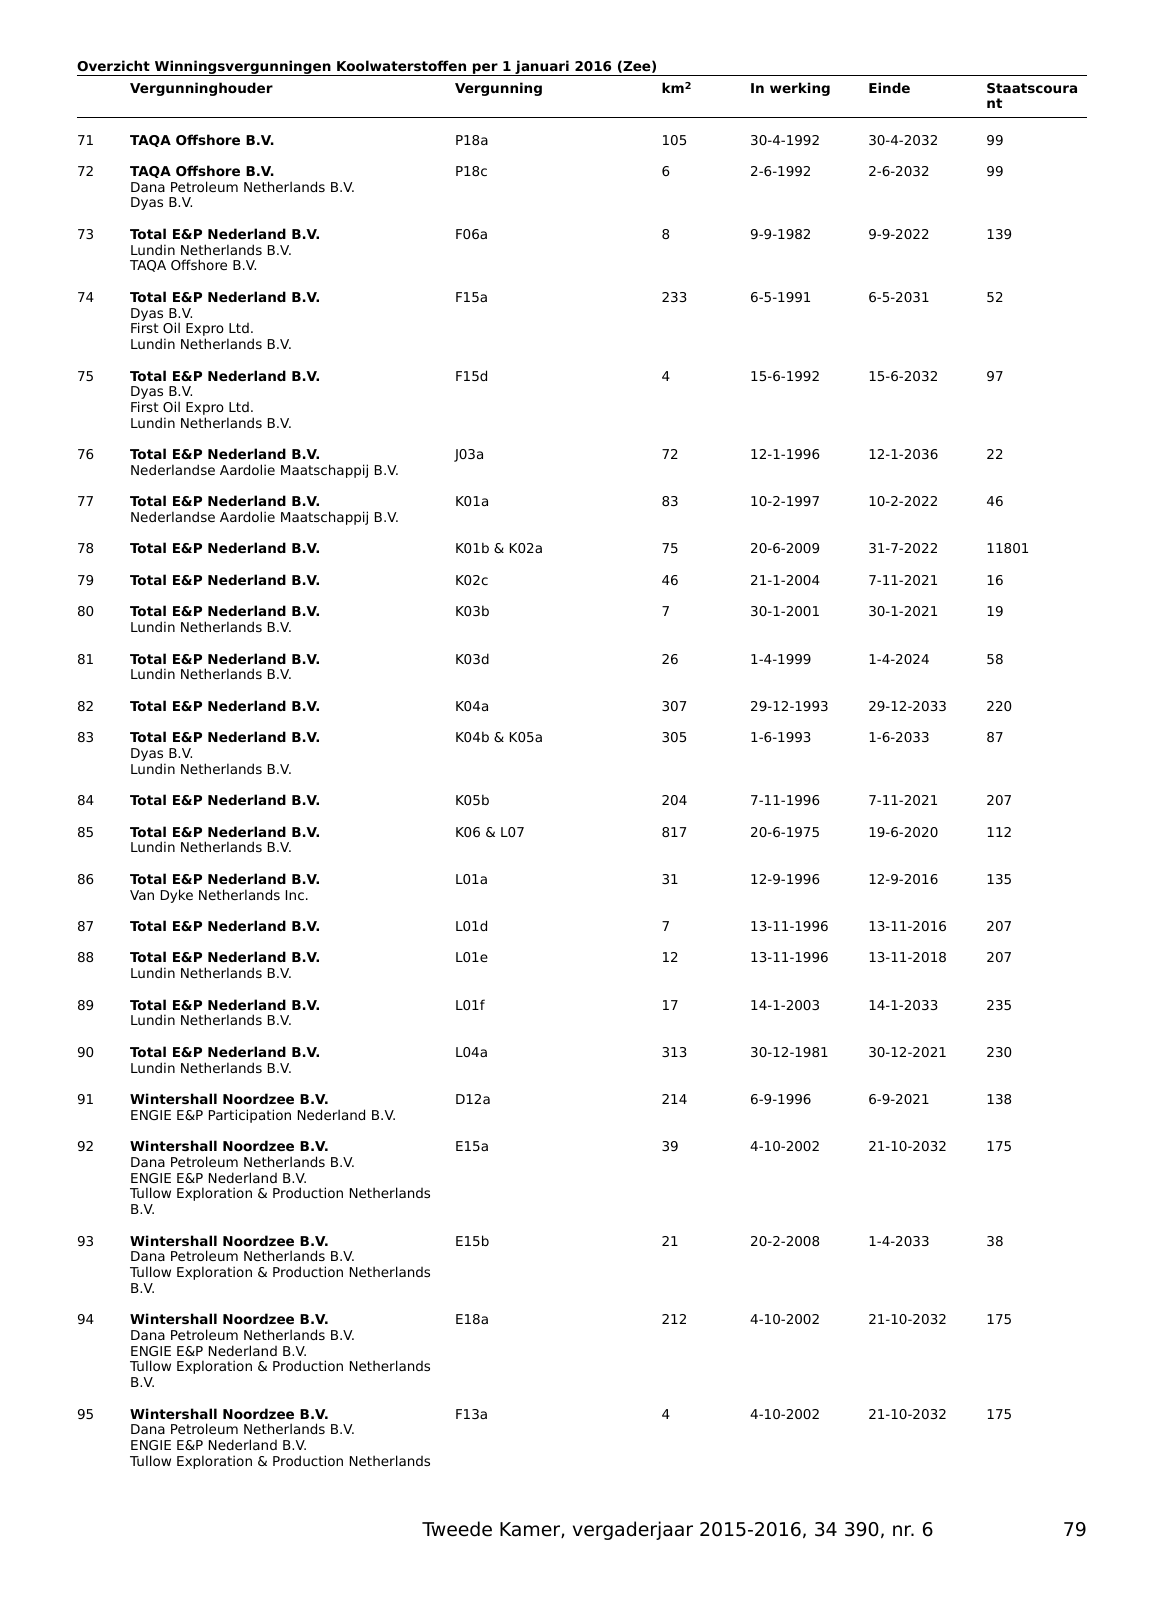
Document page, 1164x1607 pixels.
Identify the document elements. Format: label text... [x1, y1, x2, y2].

table_cell [744, 1454, 862, 1469]
table_cell 31 [655, 872, 744, 887]
table_cell [980, 1171, 1087, 1186]
table_cell [655, 1265, 744, 1296]
table_cell [449, 1029, 655, 1045]
table_cell [124, 1391, 449, 1406]
table_cell [744, 982, 862, 997]
table_cell K04b & K05a [449, 730, 655, 746]
table_cell [980, 620, 1087, 636]
table_cell Total E&P Nederland B.V. [124, 447, 449, 463]
table_cell [862, 274, 980, 290]
table_cell [449, 1171, 655, 1186]
table_cell [744, 1171, 862, 1186]
table_cell [655, 1123, 744, 1139]
table_cell [744, 840, 862, 856]
table_cell 90 [77, 1045, 124, 1060]
table_cell 87 [980, 730, 1087, 746]
table_cell [77, 935, 124, 950]
table_cell [449, 888, 655, 903]
table_cell [744, 636, 862, 651]
table_cell [449, 1218, 655, 1233]
table_cell 7 [655, 919, 744, 934]
table_cell [862, 337, 980, 353]
table_cell [449, 148, 655, 164]
table_cell [449, 526, 655, 541]
table_cell [655, 1422, 744, 1438]
table_cell Total E&P Nederland B.V. [124, 730, 449, 746]
table_cell [862, 195, 980, 211]
table_cell [124, 118, 449, 132]
table_cell [655, 384, 744, 400]
table_cell [449, 400, 655, 416]
table_cell [77, 1155, 124, 1171]
table_cell 6-9-1996 [744, 1092, 862, 1108]
table_cell [449, 479, 655, 494]
table_cell [449, 1422, 655, 1438]
table_cell 46 [980, 494, 1087, 510]
table_cell [862, 526, 980, 541]
table_cell 12 [655, 950, 744, 966]
table_cell [449, 337, 655, 353]
table_cell 89 [77, 998, 124, 1013]
table_cell [77, 118, 124, 132]
table_cell [77, 1218, 124, 1233]
table_cell K03d [449, 651, 655, 667]
table_cell TAQA Offshore B.V. [124, 258, 449, 274]
table_cell 175 [980, 1312, 1087, 1328]
table_cell [744, 305, 862, 321]
table_cell 21 [655, 1234, 744, 1249]
table_cell [744, 1108, 862, 1123]
table_cell [744, 384, 862, 400]
table_cell [980, 1391, 1087, 1406]
table_cell [980, 321, 1087, 337]
table_cell 31-7-2022 [862, 541, 980, 557]
table_cell [980, 180, 1087, 195]
table_cell [862, 809, 980, 824]
table_cell [77, 1013, 124, 1029]
table_cell [77, 526, 124, 541]
table_cell 4-10-2002 [744, 1139, 862, 1155]
table_cell [77, 1438, 124, 1454]
table_cell [77, 1454, 124, 1469]
table_cell 74 [77, 290, 124, 305]
table_cell 15-6-1992 [744, 368, 862, 384]
table_cell [655, 118, 744, 132]
table_cell 207 [980, 950, 1087, 966]
table_cell 14-1-2003 [744, 998, 862, 1013]
table_cell [77, 1123, 124, 1139]
table_cell 20-6-1975 [744, 825, 862, 840]
table_cell [77, 1076, 124, 1092]
table_cell [980, 1123, 1087, 1139]
table_cell [77, 76, 124, 117]
table_cell [77, 777, 124, 793]
table_cell [862, 1328, 980, 1343]
table_cell [862, 1422, 980, 1438]
table_cell [980, 1076, 1087, 1092]
table_cell [655, 353, 744, 368]
table_cell [655, 258, 744, 274]
table_cell Total E&P Nederland B.V. [124, 368, 449, 384]
table_cell [980, 1186, 1087, 1218]
table_cell [980, 384, 1087, 400]
table_cell K04a [449, 699, 655, 714]
table_cell [449, 1344, 655, 1359]
table_cell [655, 274, 744, 290]
table_cell [744, 935, 862, 950]
table_cell 87 [77, 919, 124, 934]
table_cell ENGIE E&P Participation Nederland B.V. [124, 1108, 449, 1123]
table_cell [980, 305, 1087, 321]
table_cell [744, 1249, 862, 1265]
table_cell TAQA Offshore B.V. [124, 164, 449, 179]
table_cell L01a [449, 872, 655, 887]
table_cell [862, 118, 980, 132]
table_cell [77, 337, 124, 353]
table_cell 16 [980, 573, 1087, 588]
table_cell [77, 840, 124, 856]
table_cell [655, 966, 744, 982]
table_cell [655, 1438, 744, 1454]
table_cell [744, 966, 862, 982]
table_cell [655, 431, 744, 447]
table_cell [124, 1296, 449, 1312]
table_cell [862, 243, 980, 258]
table_cell [655, 1076, 744, 1092]
table_cell ENGIE E&P Nederland B.V. [124, 1438, 449, 1454]
table_cell [744, 1328, 862, 1343]
table_cell K03b [449, 604, 655, 620]
table_cell [862, 667, 980, 683]
table_cell Dana Petroleum Netherlands B.V. [124, 1249, 449, 1265]
table_cell L01e [449, 950, 655, 966]
table_cell [449, 1186, 655, 1218]
table_cell [77, 400, 124, 416]
table_cell [744, 1029, 862, 1045]
table_cell Lundin Netherlands B.V. [124, 762, 449, 777]
table_cell [980, 118, 1087, 132]
table_cell [980, 557, 1087, 573]
table_cell [744, 148, 862, 164]
table_cell 29-12-1993 [744, 699, 862, 714]
table_cell [77, 463, 124, 478]
table_cell 99 [980, 164, 1087, 179]
table_cell [980, 1265, 1087, 1296]
table_cell [449, 416, 655, 431]
table_cell [744, 1060, 862, 1076]
table_cell [77, 620, 124, 636]
table_cell [744, 258, 862, 274]
table_cell [449, 667, 655, 683]
table_cell [77, 431, 124, 447]
table_cell [124, 903, 449, 919]
table_cell [862, 1060, 980, 1076]
table_cell Wintershall Noordzee B.V. [124, 1234, 449, 1249]
table_cell [980, 510, 1087, 526]
table_cell First Oil Expro Ltd. [124, 400, 449, 416]
table_cell 29-12-2033 [862, 699, 980, 714]
table_cell 6 [655, 164, 744, 179]
table_cell [862, 510, 980, 526]
table_cell [449, 274, 655, 290]
table_cell [862, 463, 980, 478]
table_cell Total E&P Nederland B.V. [124, 1045, 449, 1060]
table_cell Wintershall Noordzee B.V. [124, 1092, 449, 1108]
table_cell [655, 305, 744, 321]
table_cell [980, 746, 1087, 762]
table_cell [449, 840, 655, 856]
table_cell 21-10-2032 [862, 1312, 980, 1328]
table_cell [862, 714, 980, 730]
table_cell km2 [655, 76, 744, 117]
table_cell [77, 903, 124, 919]
table_cell Dana Petroleum Netherlands B.V. [124, 1422, 449, 1438]
table_cell 73 [77, 227, 124, 242]
table_cell Dana Petroleum Netherlands B.V. [124, 1155, 449, 1171]
table_cell F15d [449, 368, 655, 384]
table_cell [449, 1359, 655, 1391]
table_cell 88 [77, 950, 124, 966]
table_cell [980, 479, 1087, 494]
table_cell [744, 118, 862, 132]
table_cell [124, 1076, 449, 1092]
table_cell [449, 809, 655, 824]
table_cell [449, 243, 655, 258]
table_cell [655, 762, 744, 777]
table_cell [980, 526, 1087, 541]
table_cell [655, 1296, 744, 1312]
table_cell 19-6-2020 [862, 825, 980, 840]
table_cell 1-6-2033 [862, 730, 980, 746]
table_cell [980, 966, 1087, 982]
table_cell Dyas B.V. [124, 384, 449, 400]
table_cell K06 & L07 [449, 825, 655, 840]
table_cell [655, 714, 744, 730]
table_cell 92 [77, 1139, 124, 1155]
table_cell 93 [77, 1234, 124, 1249]
table_cell [655, 510, 744, 526]
table_cell 30-12-2021 [862, 1045, 980, 1060]
table_cell [980, 1422, 1087, 1438]
table_cell Wintershall Noordzee B.V. [124, 1406, 449, 1422]
table_cell [449, 1265, 655, 1296]
table_cell [124, 935, 449, 950]
table_cell [744, 1265, 862, 1296]
table_cell [449, 305, 655, 321]
table_cell 30-4-2032 [862, 133, 980, 148]
table_cell Lundin Netherlands B.V. [124, 1013, 449, 1029]
table_cell [744, 1076, 862, 1092]
table_cell Tullow Exploration & Production Netherlands B.V. [124, 1359, 449, 1391]
table_cell 4-10-2002 [744, 1406, 862, 1422]
table_cell [449, 620, 655, 636]
table_cell 138 [980, 1092, 1087, 1108]
table_cell 30-12-1981 [744, 1045, 862, 1060]
table_cell 139 [980, 227, 1087, 242]
table_cell 94 [77, 1312, 124, 1328]
table_cell 4 [655, 368, 744, 384]
table_cell 83 [655, 494, 744, 510]
table_cell [655, 463, 744, 478]
table_cell [862, 557, 980, 573]
table_cell [77, 211, 124, 227]
table_cell [449, 1076, 655, 1092]
table_cell [744, 400, 862, 416]
table_cell 71 [77, 133, 124, 148]
table_cell 72 [77, 164, 124, 179]
table_cell [449, 935, 655, 950]
table_cell 233 [655, 290, 744, 305]
table_cell [862, 1454, 980, 1469]
table_cell [449, 321, 655, 337]
table_cell [77, 1328, 124, 1343]
table_cell [77, 1029, 124, 1045]
table_cell [980, 243, 1087, 258]
table_cell 80 [77, 604, 124, 620]
table_cell [862, 746, 980, 762]
table_cell [744, 557, 862, 573]
table_cell [862, 431, 980, 447]
table_cell Lundin Netherlands B.V. [124, 667, 449, 683]
table_cell [862, 148, 980, 164]
table_cell F06a [449, 227, 655, 242]
table_cell [655, 1060, 744, 1076]
table_cell [744, 1013, 862, 1029]
table_cell [744, 620, 862, 636]
table_cell [449, 746, 655, 762]
table_cell K01a [449, 494, 655, 510]
table_cell [124, 636, 449, 651]
table_cell [655, 1171, 744, 1186]
table_cell [655, 1454, 744, 1469]
table_cell [77, 510, 124, 526]
table_cell [655, 856, 744, 872]
table_cell Total E&P Nederland B.V. [124, 825, 449, 840]
table_cell [655, 888, 744, 903]
table_cell [124, 148, 449, 164]
table_cell Wintershall Noordzee B.V. [124, 1312, 449, 1328]
table_cell [980, 148, 1087, 164]
table_cell [980, 1060, 1087, 1076]
table_cell [449, 211, 655, 227]
table_cell [77, 1186, 124, 1218]
table_cell [449, 966, 655, 982]
table_cell [655, 1249, 744, 1265]
table_cell 4 [655, 1406, 744, 1422]
table_cell [980, 1029, 1087, 1045]
table_cell [449, 195, 655, 211]
table_cell [655, 620, 744, 636]
table_cell [862, 180, 980, 195]
table_cell 13-11-1996 [744, 950, 862, 966]
table_cell [862, 589, 980, 604]
table_cell L01f [449, 998, 655, 1013]
table_cell [744, 856, 862, 872]
table_cell [862, 1265, 980, 1296]
table_cell 38 [980, 1234, 1087, 1249]
table_cell [655, 982, 744, 997]
table_cell [862, 966, 980, 982]
table_cell Dana Petroleum Netherlands B.V. [124, 1328, 449, 1343]
table_cell Total E&P Nederland B.V. [124, 950, 449, 966]
table_cell [449, 1296, 655, 1312]
table_cell Nederlandse Aardolie Maatschappij B.V. [124, 510, 449, 526]
table_cell [124, 353, 449, 368]
table_cell [77, 1249, 124, 1265]
table_cell Dyas B.V. [124, 305, 449, 321]
table_cell [77, 1344, 124, 1359]
table_cell Van Dyke Netherlands Inc. [124, 888, 449, 903]
table_cell [744, 1344, 862, 1359]
table_cell [655, 1186, 744, 1218]
table_cell [655, 479, 744, 494]
table_cell [449, 384, 655, 400]
table_cell [77, 479, 124, 494]
table_cell [980, 1344, 1087, 1359]
table_cell [862, 384, 980, 400]
table_cell [980, 667, 1087, 683]
table_cell [744, 353, 862, 368]
table_cell [124, 683, 449, 699]
table_cell [77, 321, 124, 337]
table_cell 21-10-2032 [862, 1406, 980, 1422]
table_cell 6-5-2031 [862, 290, 980, 305]
table_cell 9-9-1982 [744, 227, 862, 242]
table_cell [744, 1391, 862, 1406]
table_cell 15-6-2032 [862, 368, 980, 384]
table_cell 26 [655, 651, 744, 667]
table_cell 13-11-1996 [744, 919, 862, 934]
table_cell [744, 479, 862, 494]
table_cell [77, 636, 124, 651]
table_cell P18a [449, 133, 655, 148]
table_cell 20-6-2009 [744, 541, 862, 557]
table_cell Dana Petroleum Netherlands B.V. [124, 180, 449, 195]
table_cell [980, 636, 1087, 651]
table_cell 8 [655, 227, 744, 242]
table_cell [862, 1438, 980, 1454]
table_cell 135 [980, 872, 1087, 887]
table_cell [744, 1422, 862, 1438]
table_cell [980, 353, 1087, 368]
table_cell [655, 1344, 744, 1359]
table_cell 7-11-2021 [862, 793, 980, 809]
table_cell Tullow Exploration & Production Netherlands B.V. [124, 1186, 449, 1218]
table_cell [449, 762, 655, 777]
table_cell [124, 274, 449, 290]
table_cell [980, 982, 1087, 997]
table_cell 19 [980, 604, 1087, 620]
table_cell 212 [655, 1312, 744, 1328]
table_cell [77, 982, 124, 997]
table_cell 7 [655, 604, 744, 620]
table_cell [449, 903, 655, 919]
table_cell 10-2-1997 [744, 494, 862, 510]
table_cell [124, 809, 449, 824]
table_cell [449, 1249, 655, 1265]
table_cell [980, 888, 1087, 903]
table_cell [124, 526, 449, 541]
table_cell [655, 1328, 744, 1343]
table_cell [744, 180, 862, 195]
table_cell [744, 1359, 862, 1391]
table_cell [124, 431, 449, 447]
table_cell 6-9-2021 [862, 1092, 980, 1108]
table_cell [77, 195, 124, 211]
table_cell [124, 1029, 449, 1045]
table_cell [655, 180, 744, 195]
table_cell [862, 1296, 980, 1312]
table_cell [655, 1108, 744, 1123]
table_cell [449, 1123, 655, 1139]
table_cell [862, 479, 980, 494]
table_cell [449, 589, 655, 604]
table_cell Tullow Exploration & Production Netherlands B.V. [124, 1265, 449, 1296]
table_cell [980, 1218, 1087, 1233]
table_cell [124, 211, 449, 227]
table_cell [744, 1296, 862, 1312]
table_cell [980, 431, 1087, 447]
table_cell [124, 714, 449, 730]
table_cell [980, 400, 1087, 416]
table_cell [744, 526, 862, 541]
table_cell [744, 589, 862, 604]
table_cell [862, 982, 980, 997]
table_cell 175 [980, 1139, 1087, 1155]
table_cell [655, 321, 744, 337]
table_cell [862, 1155, 980, 1171]
table_cell 817 [655, 825, 744, 840]
table_cell 79 [77, 573, 124, 588]
table_cell 86 [77, 872, 124, 887]
table_cell 21-10-2032 [862, 1139, 980, 1155]
table_cell Einde [862, 76, 980, 117]
table_cell ENGIE E&P Nederland B.V. [124, 1344, 449, 1359]
table_cell 52 [980, 290, 1087, 305]
table_cell [980, 1108, 1087, 1123]
table_cell [77, 416, 124, 431]
table_cell K02c [449, 573, 655, 588]
table_cell Total E&P Nederland B.V. [124, 919, 449, 934]
table_cell [862, 1344, 980, 1359]
table_cell 1-4-2033 [862, 1234, 980, 1249]
table_cell [744, 195, 862, 211]
table_cell [449, 463, 655, 478]
table_cell [980, 416, 1087, 431]
table_cell ENGIE E&P Nederland B.V. [124, 1171, 449, 1186]
table_cell [980, 337, 1087, 353]
table_cell [862, 683, 980, 699]
table_cell [655, 1218, 744, 1233]
table_cell [77, 305, 124, 321]
table_cell [862, 903, 980, 919]
table_cell [980, 1359, 1087, 1391]
table_cell Wintershall Noordzee B.V. [124, 1139, 449, 1155]
table_cell [980, 1454, 1087, 1469]
table_cell 83 [77, 730, 124, 746]
table_cell [744, 809, 862, 824]
table_cell 204 [655, 793, 744, 809]
table_cell Lundin Netherlands B.V. [124, 620, 449, 636]
table_cell [124, 777, 449, 793]
table_cell Vergunninghouder [124, 76, 449, 117]
table_cell [655, 526, 744, 541]
table_cell [77, 667, 124, 683]
table_cell L01d [449, 919, 655, 934]
table_cell [449, 180, 655, 195]
table_cell [862, 1076, 980, 1092]
table_cell [980, 762, 1087, 777]
table_cell [980, 258, 1087, 274]
table_cell Staatscourant [980, 76, 1087, 117]
table_cell [655, 1391, 744, 1406]
table_cell [655, 683, 744, 699]
table_cell [862, 1218, 980, 1233]
table_cell [449, 636, 655, 651]
table_cell [449, 258, 655, 274]
table_cell 10-2-2022 [862, 494, 980, 510]
table_cell Lundin Netherlands B.V. [124, 840, 449, 856]
table_cell [77, 809, 124, 824]
table_cell [77, 353, 124, 368]
table_cell D12a [449, 1092, 655, 1108]
table_cell [862, 258, 980, 274]
table_cell [862, 305, 980, 321]
table_cell [77, 557, 124, 573]
table_cell In werking [744, 76, 862, 117]
table_cell 30-1-2021 [862, 604, 980, 620]
table_cell 7-11-2021 [862, 573, 980, 588]
table_cell Lundin Netherlands B.V. [124, 1060, 449, 1076]
table_cell [862, 1108, 980, 1123]
table_cell 84 [77, 793, 124, 809]
table_cell [862, 840, 980, 856]
table_cell 112 [980, 825, 1087, 840]
table_cell 313 [655, 1045, 744, 1060]
table_cell [655, 211, 744, 227]
table_cell [862, 416, 980, 431]
table_cell [744, 274, 862, 290]
table_cell Total E&P Nederland B.V. [124, 793, 449, 809]
table_cell 75 [655, 541, 744, 557]
table_cell 95 [77, 1406, 124, 1422]
table_cell [77, 1265, 124, 1296]
table_cell [655, 400, 744, 416]
table_cell [449, 431, 655, 447]
table_cell [862, 1249, 980, 1265]
table_cell [744, 683, 862, 699]
table_cell [980, 903, 1087, 919]
table_cell 81 [77, 651, 124, 667]
table_cell [77, 683, 124, 699]
table_cell [744, 888, 862, 903]
table_cell 12-9-1996 [744, 872, 862, 887]
table_cell 13-11-2016 [862, 919, 980, 934]
table_cell [77, 856, 124, 872]
table_cell [77, 180, 124, 195]
table_cell 97 [980, 368, 1087, 384]
table_cell [77, 148, 124, 164]
table_cell Tullow Exploration & Production Netherlands [124, 1454, 449, 1469]
table_cell [980, 777, 1087, 793]
table_cell [655, 148, 744, 164]
table_cell [980, 195, 1087, 211]
table_cell 78 [77, 541, 124, 557]
table_cell Lundin Netherlands B.V. [124, 337, 449, 353]
table_cell 220 [980, 699, 1087, 714]
table_cell [744, 762, 862, 777]
table_cell Total E&P Nederland B.V. [124, 699, 449, 714]
table_cell [77, 1060, 124, 1076]
table_cell [862, 1171, 980, 1186]
table_cell 105 [655, 133, 744, 148]
table_cell [655, 557, 744, 573]
table_cell 1-4-2024 [862, 651, 980, 667]
table_cell [449, 1108, 655, 1123]
table_cell [980, 1013, 1087, 1029]
table_cell 11801 [980, 541, 1087, 557]
table_cell [744, 1155, 862, 1171]
table_cell [77, 1108, 124, 1123]
table_cell K05b [449, 793, 655, 809]
table_cell [77, 1422, 124, 1438]
table_cell [980, 274, 1087, 290]
table_cell [862, 1186, 980, 1218]
table_cell [77, 714, 124, 730]
table_cell [655, 243, 744, 258]
table_cell [655, 1359, 744, 1391]
table_cell L04a [449, 1045, 655, 1060]
table_cell [655, 589, 744, 604]
table_cell [862, 856, 980, 872]
table_cell Lundin Netherlands B.V. [124, 966, 449, 982]
table_cell [449, 714, 655, 730]
table_cell E15a [449, 1139, 655, 1155]
table_cell Total E&P Nederland B.V. [124, 872, 449, 887]
table_cell [862, 888, 980, 903]
table_cell [744, 416, 862, 431]
table_cell 17 [655, 998, 744, 1013]
table_cell [980, 211, 1087, 227]
table_cell 14-1-2033 [862, 998, 980, 1013]
table_cell 9-9-2022 [862, 227, 980, 242]
table_cell 6-5-1991 [744, 290, 862, 305]
table_cell [744, 746, 862, 762]
table_cell [77, 888, 124, 903]
table_cell [77, 1296, 124, 1312]
table_cell 72 [655, 447, 744, 463]
table_cell 76 [77, 447, 124, 463]
table_cell [862, 1029, 980, 1045]
table_cell [77, 966, 124, 982]
table_cell [862, 1359, 980, 1391]
table_cell 46 [655, 573, 744, 588]
table_cell [655, 840, 744, 856]
table_cell TAQA Offshore B.V. [124, 133, 449, 148]
table_cell 4-10-2002 [744, 1312, 862, 1328]
table_cell E18a [449, 1312, 655, 1328]
table_cell [77, 1391, 124, 1406]
table_cell 39 [655, 1139, 744, 1155]
table_cell [124, 1123, 449, 1139]
table_cell Vergunning [449, 76, 655, 117]
table_cell 2-6-2032 [862, 164, 980, 179]
table_cell [744, 1186, 862, 1218]
table_cell [77, 384, 124, 400]
table_cell 230 [980, 1045, 1087, 1060]
table_cell [744, 321, 862, 337]
table_cell [449, 557, 655, 573]
table_cell 21-1-2004 [744, 573, 862, 588]
table_cell [744, 510, 862, 526]
table_cell [744, 1218, 862, 1233]
table_cell 307 [655, 699, 744, 714]
table_cell [449, 1454, 655, 1469]
table_cell 91 [77, 1092, 124, 1108]
table_cell F13a [449, 1406, 655, 1422]
table_cell [862, 620, 980, 636]
table_cell [77, 589, 124, 604]
table_header Overzicht Winningsvergunningen Koolwaterstoffen per 1 januari 2016 (Zee) [77, 59, 1087, 75]
table_cell 30-4-1992 [744, 133, 862, 148]
table_cell Total E&P Nederland B.V. [124, 604, 449, 620]
table_cell [980, 840, 1087, 856]
table_cell [744, 714, 862, 730]
table_cell [449, 510, 655, 526]
table_cell [980, 856, 1087, 872]
table_cell [744, 1123, 862, 1139]
table_cell [77, 1171, 124, 1186]
table_cell [655, 337, 744, 353]
table_cell [655, 903, 744, 919]
table_cell 214 [655, 1092, 744, 1108]
table_cell [655, 935, 744, 950]
table_cell 207 [980, 793, 1087, 809]
table_cell P18c [449, 164, 655, 179]
table_cell [862, 762, 980, 777]
table_cell [124, 589, 449, 604]
table_cell Total E&P Nederland B.V. [124, 494, 449, 510]
table_cell [655, 809, 744, 824]
table_cell [124, 982, 449, 997]
table_cell Dyas B.V. [124, 746, 449, 762]
table_cell Total E&P Nederland B.V. [124, 573, 449, 588]
table_cell [744, 463, 862, 478]
table_cell Lundin Netherlands B.V. [124, 416, 449, 431]
table_cell 2-6-1992 [744, 164, 862, 179]
table_cell [449, 1155, 655, 1171]
table_cell [862, 636, 980, 651]
table_cell E15b [449, 1234, 655, 1249]
table_cell [655, 667, 744, 683]
table_cell J03a [449, 447, 655, 463]
table_cell [744, 903, 862, 919]
table_cell [980, 683, 1087, 699]
table_cell [744, 777, 862, 793]
table_cell [980, 589, 1087, 604]
table_cell [744, 431, 862, 447]
table_cell [77, 258, 124, 274]
table_cell [862, 211, 980, 227]
table_cell [449, 353, 655, 368]
table_cell [862, 353, 980, 368]
table_cell [124, 557, 449, 573]
table_cell [744, 243, 862, 258]
table_cell [980, 809, 1087, 824]
table_cell [655, 746, 744, 762]
table_cell [980, 1328, 1087, 1343]
table_cell Dyas B.V. [124, 195, 449, 211]
table_cell [744, 337, 862, 353]
table_cell Total E&P Nederland B.V. [124, 290, 449, 305]
table_cell K01b & K02a [449, 541, 655, 557]
table_cell [124, 856, 449, 872]
table_cell 12-1-1996 [744, 447, 862, 463]
table_cell 1-4-1999 [744, 651, 862, 667]
table_cell 99 [980, 133, 1087, 148]
table_cell [77, 274, 124, 290]
table_cell [449, 683, 655, 699]
table_cell [744, 211, 862, 227]
table_cell 82 [77, 699, 124, 714]
table_cell [449, 1328, 655, 1343]
table_cell [862, 400, 980, 416]
table_cell [980, 1438, 1087, 1454]
table_cell 22 [980, 447, 1087, 463]
table_cell 235 [980, 998, 1087, 1013]
table_cell [980, 935, 1087, 950]
table_cell [980, 1249, 1087, 1265]
table_cell [862, 777, 980, 793]
table_cell [980, 1155, 1087, 1171]
table_cell 175 [980, 1406, 1087, 1422]
table_cell [862, 935, 980, 950]
table_cell Nederlandse Aardolie Maatschappij B.V. [124, 463, 449, 478]
table_cell Total E&P Nederland B.V. [124, 227, 449, 242]
table_cell 20-2-2008 [744, 1234, 862, 1249]
table_cell 12-1-2036 [862, 447, 980, 463]
table_cell [655, 1013, 744, 1029]
table_cell 75 [77, 368, 124, 384]
table_cell [449, 982, 655, 997]
table_cell [124, 1218, 449, 1233]
table_cell 12-9-2016 [862, 872, 980, 887]
table_cell Total E&P Nederland B.V. [124, 998, 449, 1013]
table_cell [862, 321, 980, 337]
table_cell [449, 1013, 655, 1029]
table_cell [77, 746, 124, 762]
table_cell [77, 1359, 124, 1391]
table_cell [449, 118, 655, 132]
table_cell 207 [980, 919, 1087, 934]
table_cell [655, 777, 744, 793]
table_cell Lundin Netherlands B.V. [124, 243, 449, 258]
table_cell 85 [77, 825, 124, 840]
table_cell Total E&P Nederland B.V. [124, 651, 449, 667]
table_cell [655, 1155, 744, 1171]
table_cell [862, 1391, 980, 1406]
table_cell [655, 636, 744, 651]
table_cell [862, 1013, 980, 1029]
table_cell 30-1-2001 [744, 604, 862, 620]
table_cell 305 [655, 730, 744, 746]
table_cell 77 [77, 494, 124, 510]
table_cell [862, 1123, 980, 1139]
table_cell First Oil Expro Ltd. [124, 321, 449, 337]
table_cell [449, 777, 655, 793]
table_cell 13-11-2018 [862, 950, 980, 966]
table_cell [980, 1296, 1087, 1312]
table_cell F15a [449, 290, 655, 305]
table_cell [449, 1060, 655, 1076]
table_cell [744, 1438, 862, 1454]
table_cell [655, 416, 744, 431]
table_cell [124, 479, 449, 494]
table_cell [449, 1438, 655, 1454]
table_cell [449, 1391, 655, 1406]
table_cell [655, 1029, 744, 1045]
table_cell 7-11-1996 [744, 793, 862, 809]
table_cell Total E&P Nederland B.V. [124, 541, 449, 557]
table_cell [77, 243, 124, 258]
table_cell [980, 714, 1087, 730]
table_cell [655, 195, 744, 211]
table_cell [744, 667, 862, 683]
table_cell 1-6-1993 [744, 730, 862, 746]
table_cell 58 [980, 651, 1087, 667]
table_cell [980, 463, 1087, 478]
table_cell [449, 856, 655, 872]
table_cell [77, 762, 124, 777]
